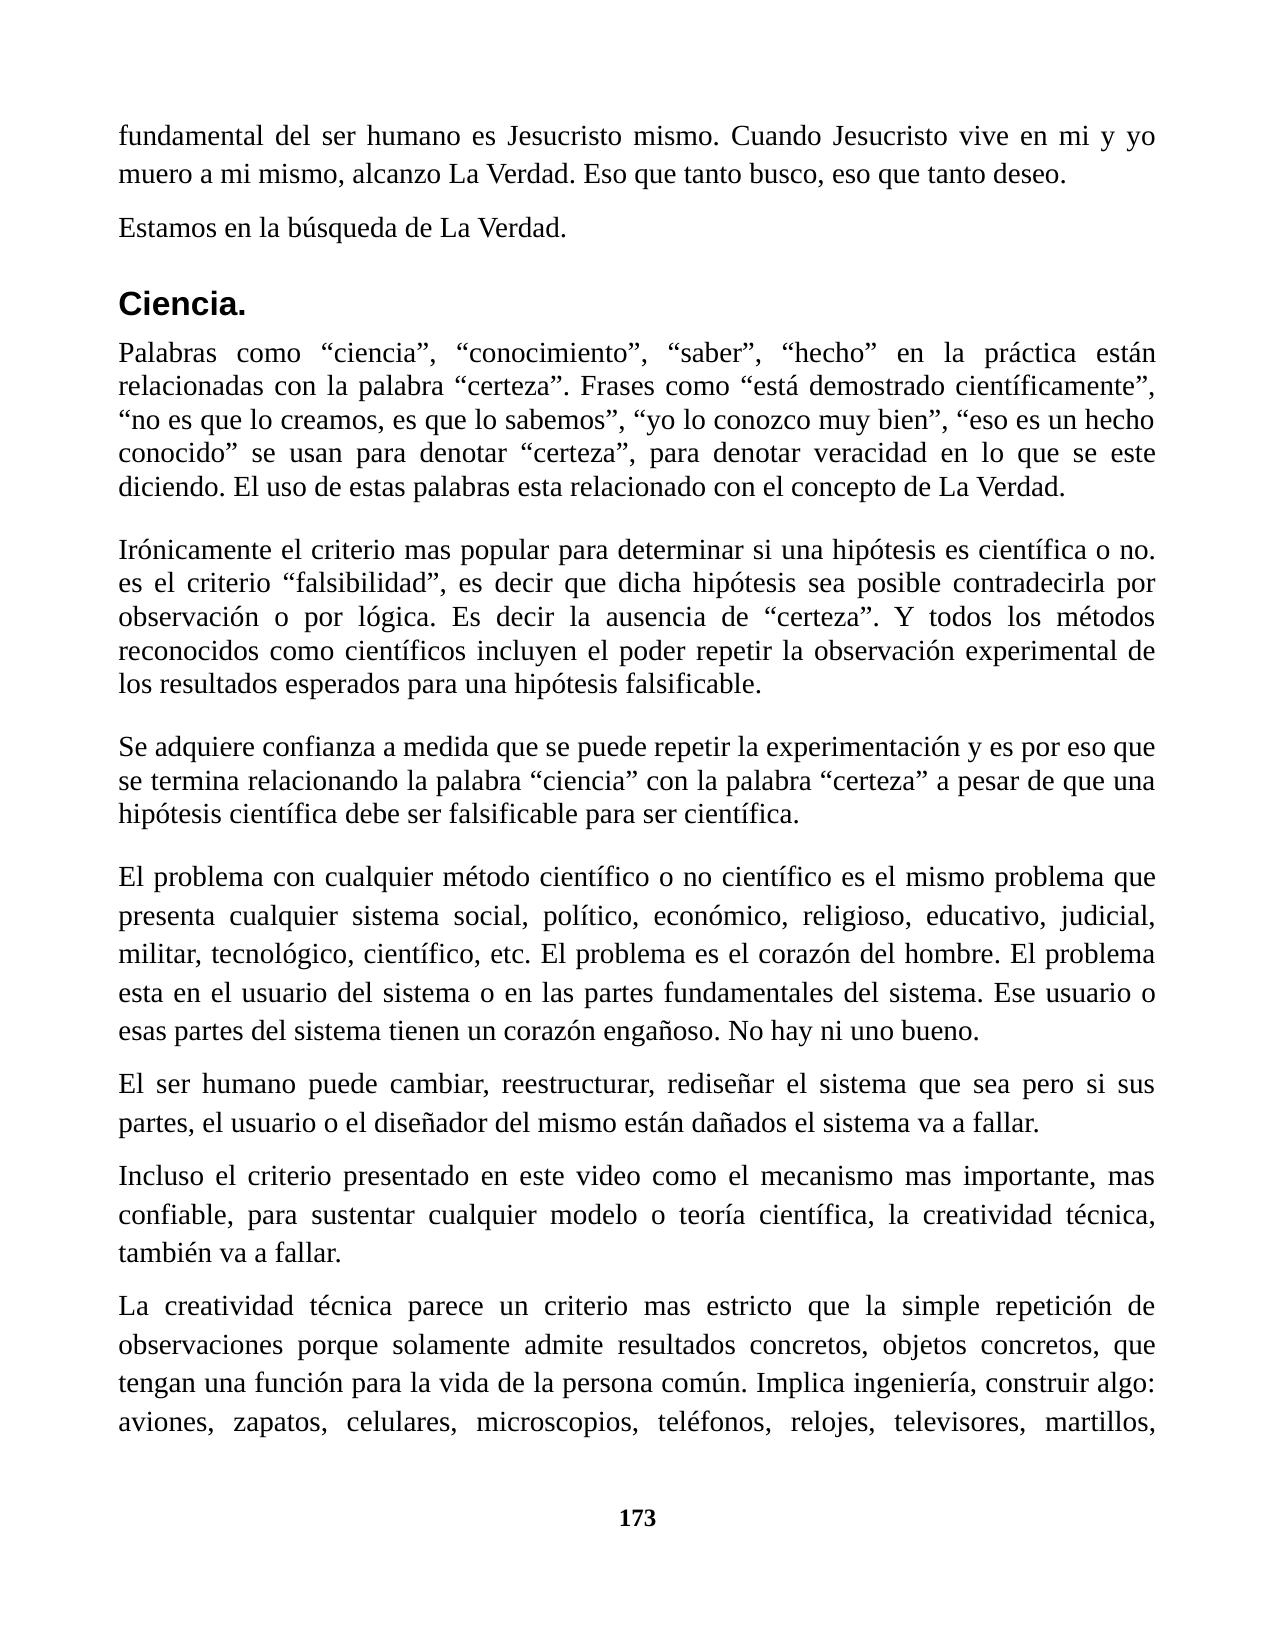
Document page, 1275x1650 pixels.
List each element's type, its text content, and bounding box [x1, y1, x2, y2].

text El problema con cualquier método científico o no científico es el mismo problema que presenta cualquier sistema social, político, económico, religioso, educativo, judicial, militar, tecnológico, científico, etc. El problema es el corazón del hombre. El problema esta en el usuario del sistema o en las partes fundamentales del sistema. Ese usuario o esas partes del sistema tienen un corazón engañoso. No hay ni uno bueno. [118, 859, 1157, 1047]
text Palabras como “ciencia”, “conocimiento”, “saber”, “hecho” en la práctica están relacionadas con la palabra “certeza”. Frases como “está demostrado científicamente”, “no es que lo creamos, es que lo sabemos”, “yo lo conozco muy bien”, “eso es un hecho conocido” se usan para denotar “certeza”, para denotar veracidad en lo que se este diciendo. El uso de estas palabras esta relacionado con el concepto de La Verdad. [118, 335, 1157, 503]
text Incluso el criterio presentado en este video como el mecanismo mas importante, mas confiable, para sustentar cualquier modelo o teoría científica, la creatividad técnica, también va a fallar. [118, 1158, 1157, 1269]
subtitle Ciencia. [118, 284, 1157, 322]
text Se adquiere confianza a medida que se puede repetir la experimentación y es por eso que se termina relacionando la palabra “ciencia” con la palabra “certeza” a pesar de que una hipótesis científica debe ser falsificable para ser científica. [118, 729, 1157, 830]
text Irónicamente el criterio mas popular para determinar si una hipótesis es científica o no. es el criterio “falsibilidad”, es decir que dicha hipótesis sea posible contradecirla por observación o por lógica. Es decir la ausencia de “certeza”. Y todos los métodos reconocidos como científicos incluyen el poder repetir la observación experimental de los resultados esperados para una hipótesis falsificable. [118, 532, 1157, 700]
text fundamental del ser humano es Jesucristo mismo. Cuando Jesucristo vive en mi y yo muero a mi mismo, alcanzo La Verdad. Eso que tanto busco, eso que tanto deseo. [118, 118, 1157, 190]
text La creatividad técnica parece un criterio mas estricto que la simple repetición de observaciones porque solamente admite resultados concretos, objetos concretos, que tengan una función para la vida de la persona común. Implica ingeniería, construir algo: aviones, zapatos, celulares, microscopios, teléfonos, relojes, televisores, martillos, [118, 1288, 1157, 1438]
text Estamos en la búsqueda de La Verdad. [118, 210, 1157, 243]
text El ser humano puede cambiar, reestructurar, rediseñar el sistema que sea pero si sus partes, el usuario o el diseñador del mismo están dañados el sistema va a fallar. [118, 1067, 1157, 1139]
